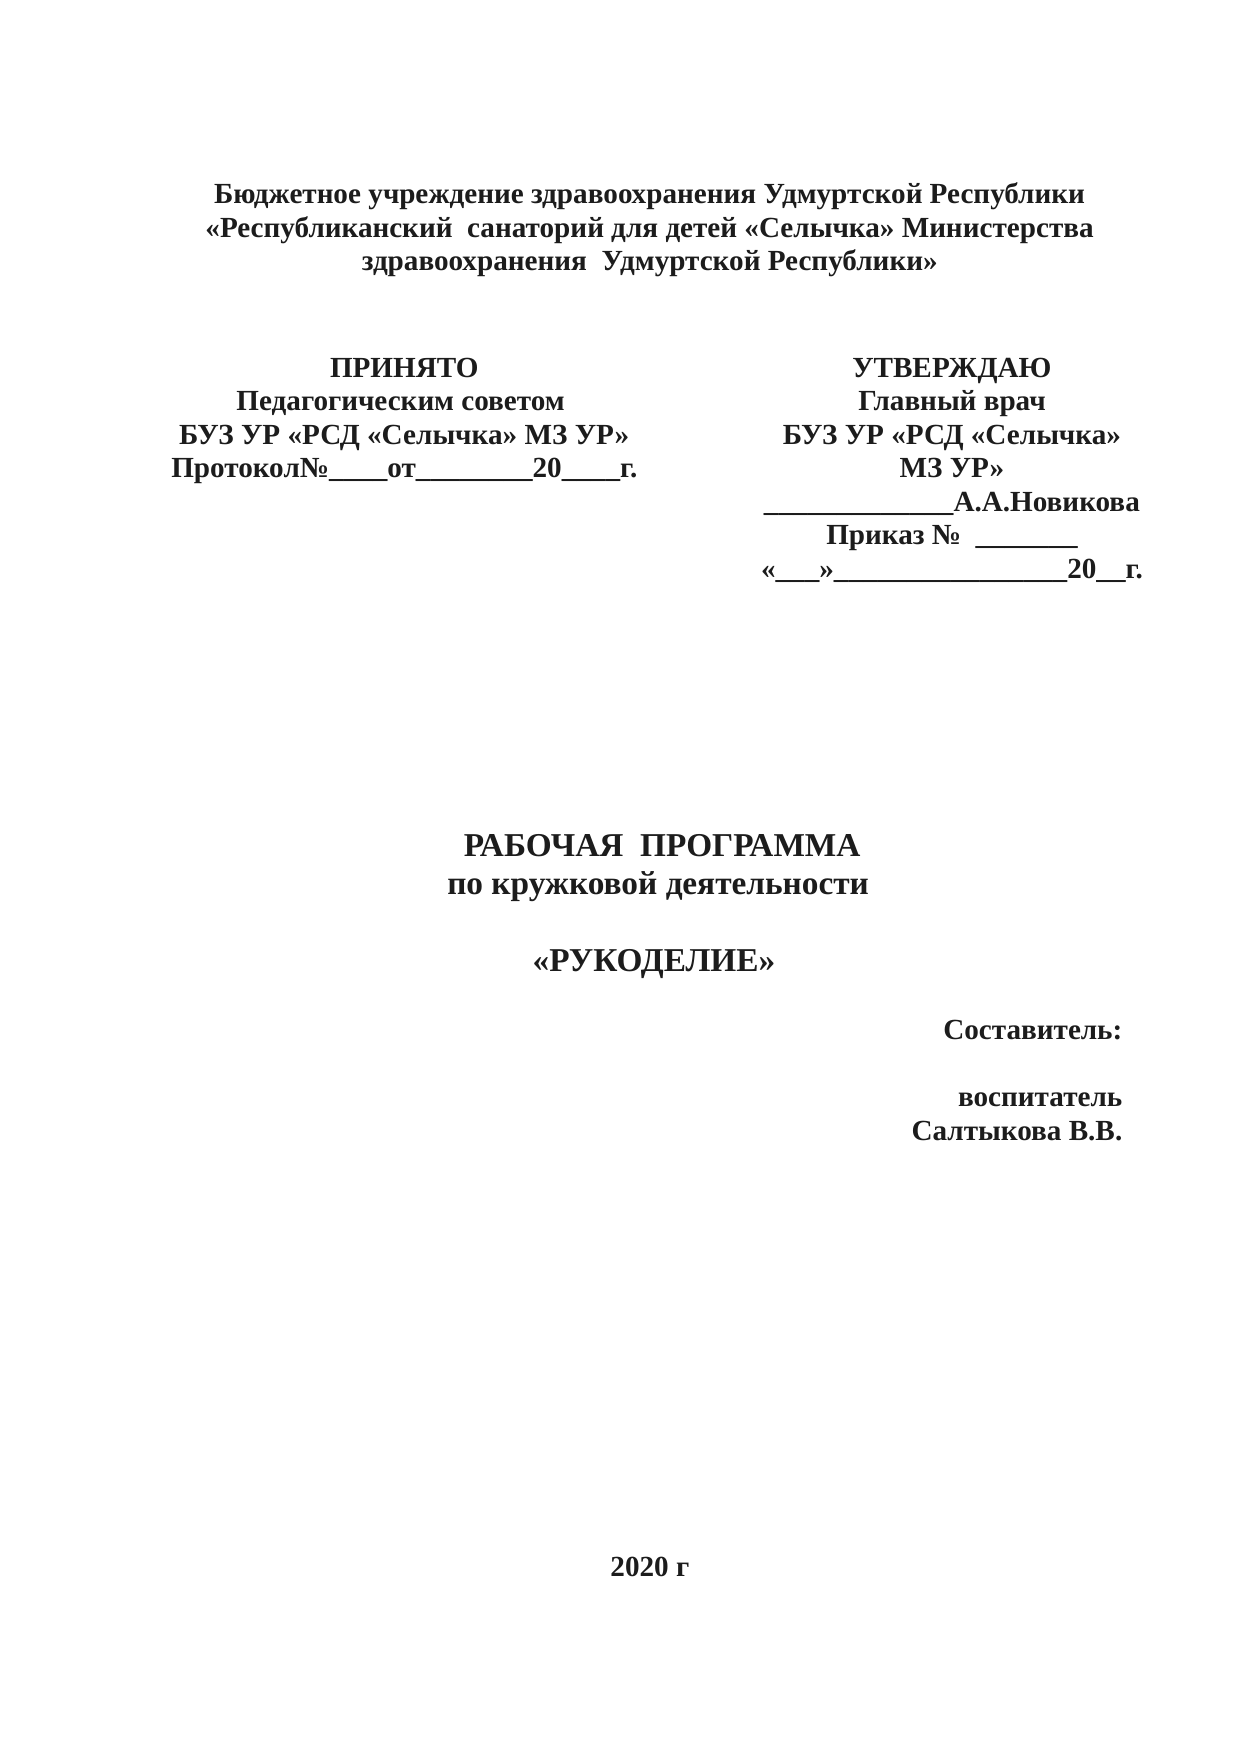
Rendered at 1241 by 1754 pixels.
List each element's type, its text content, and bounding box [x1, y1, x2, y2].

text Составитель: [177, 1012, 1122, 1046]
text Салтыкова В.В. [177, 1113, 1122, 1146]
text по кружковой деятельности [177, 863, 1122, 902]
text «РУКОДЕЛИЕ» [177, 940, 1122, 978]
table_header УТВЕРЖДАЮ Главный врач БУЗ УР «РСД «Селычка» МЗ УР» _____________А.А.Новикова Приказ № _______ «___»________________20__г. [694, 344, 1150, 590]
table_header ПРИНЯТО Педагогическим советом БУЗ УР «РСД «Селычка» МЗ УР» Протокол№____от________20____г. [55, 344, 694, 590]
text 2020 г [177, 1549, 1122, 1582]
text Бюджетное учреждение здравоохранения Удмуртской Республики «Республиканский санаторий для детей «Селычка» Министерства здравоохранения Удмуртской Республики» [177, 176, 1122, 277]
text воспитатель [177, 1079, 1122, 1113]
text РАБОЧАЯ ПРОГРАММА [177, 825, 1122, 863]
